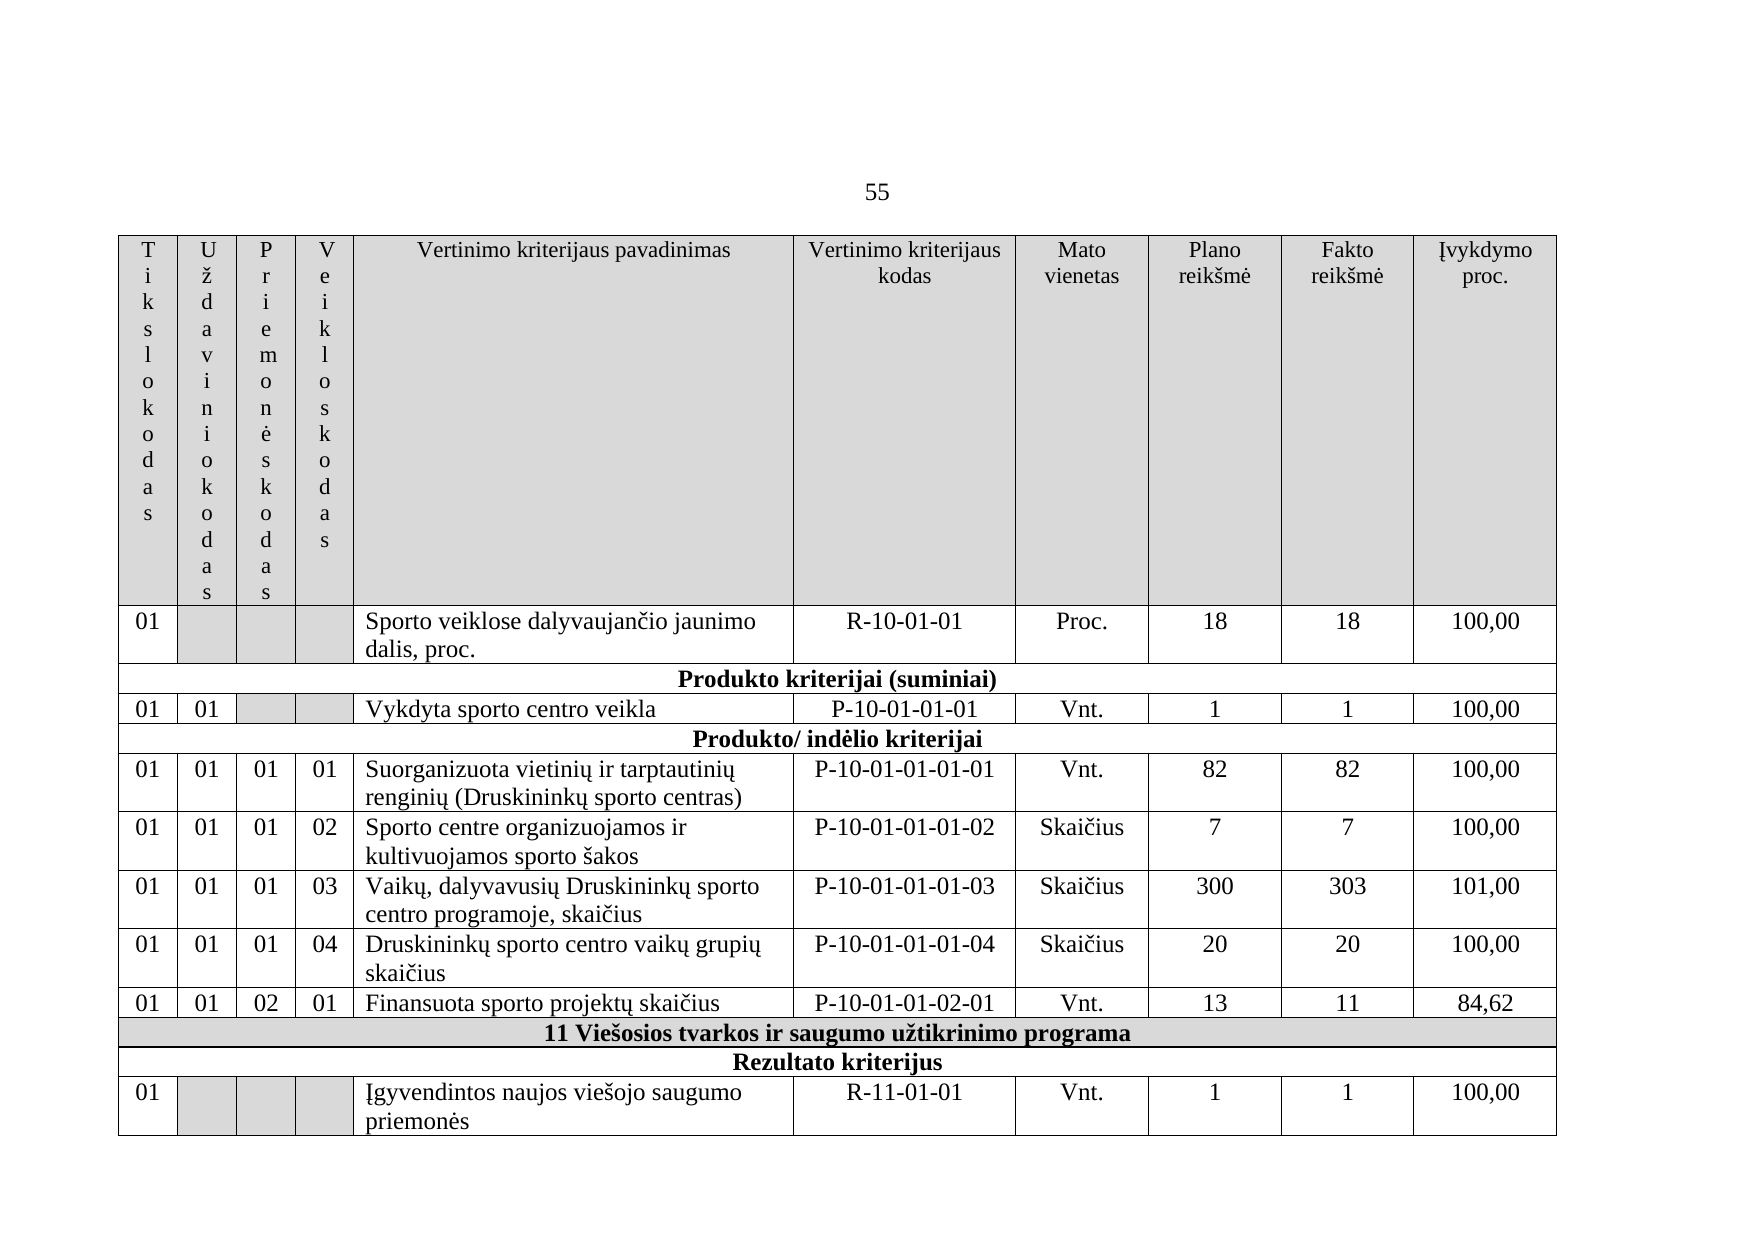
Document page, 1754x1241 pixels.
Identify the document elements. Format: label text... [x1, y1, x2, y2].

table_cell Skaičius [1016, 871, 1148, 928]
table_cell P-10-01-01-01-01 [794, 754, 1015, 811]
table_cell 01 [237, 812, 295, 870]
table_cell 01 [237, 871, 295, 928]
table_header Veiklos kodas [296, 236, 353, 605]
table_cell 101,00 [1414, 871, 1556, 928]
table_cell 01 [296, 988, 353, 1017]
table_cell Druskininkų sporto centro vaikų grupių skaičius [354, 929, 793, 987]
table_cell 01 [237, 929, 295, 987]
table_cell 20 [1149, 929, 1281, 987]
table_cell Vykdyta sporto centro veikla [354, 694, 793, 723]
table_cell 01 [119, 929, 177, 987]
table_cell 01 [178, 871, 236, 928]
table_cell [237, 1077, 295, 1135]
table_cell 01 [119, 871, 177, 928]
table_cell 82 [1282, 754, 1413, 811]
table_cell 01 [237, 754, 295, 811]
table_cell Sporto veiklose dalyvaujančio jaunimo dalis, proc. [354, 606, 793, 663]
table_cell 11 [1282, 988, 1413, 1017]
table_cell 03 [296, 871, 353, 928]
table_cell 13 [1149, 988, 1281, 1017]
table_cell Vnt. [1016, 988, 1148, 1017]
table_cell 11 Viešosios tvarkos ir saugumo užtikrinimo programa [119, 1018, 1556, 1046]
table_cell 01 [119, 988, 177, 1017]
table_header Uždavinio kodas [178, 236, 236, 605]
table_cell Vnt. [1016, 1077, 1148, 1135]
table_cell 01 [178, 988, 236, 1017]
table_cell 1 [1282, 1077, 1413, 1135]
table_cell Produkto kriterijai (suminiai) [119, 664, 1556, 693]
table_header Plano reikšmė [1149, 236, 1281, 605]
table_cell 300 [1149, 871, 1281, 928]
table_cell [237, 694, 295, 723]
table_cell 18 [1149, 606, 1281, 663]
table_cell [178, 606, 236, 663]
table_cell 1 [1282, 694, 1413, 723]
table_cell 18 [1282, 606, 1413, 663]
table_cell 01 [178, 812, 236, 870]
table_cell 01 [178, 694, 236, 723]
table_cell R-11-01-01 [794, 1077, 1015, 1135]
table_cell 01 [178, 754, 236, 811]
table_header Vertinimo kriterijaus kodas [794, 236, 1015, 605]
table_cell P-10-01-01-01-04 [794, 929, 1015, 987]
table_cell 100,00 [1414, 812, 1556, 870]
table_cell 100,00 [1414, 754, 1556, 811]
table_cell Sporto centre organizuojamos ir kultivuojamos sporto šakos [354, 812, 793, 870]
table_cell 100,00 [1414, 929, 1556, 987]
table_cell [296, 1077, 353, 1135]
table_cell Vnt. [1016, 694, 1148, 723]
table_cell 01 [119, 754, 177, 811]
table_cell 1 [1149, 694, 1281, 723]
table_cell [296, 606, 353, 663]
table_header Tikslo kodas [119, 236, 177, 605]
table_cell P-10-01-01-01 [794, 694, 1015, 723]
table_cell 100,00 [1414, 1077, 1556, 1135]
table_cell P-10-01-01-01-02 [794, 812, 1015, 870]
table_cell Rezultato kriterijus [119, 1048, 1556, 1076]
table_cell 7 [1149, 812, 1281, 870]
table_cell 01 [119, 1077, 177, 1135]
table_cell 01 [296, 754, 353, 811]
table_cell 01 [119, 606, 177, 663]
table_cell [296, 694, 353, 723]
table_header Priemonės kodas [237, 236, 295, 605]
table_cell 100,00 [1414, 606, 1556, 663]
table_cell P-10-01-01-01-03 [794, 871, 1015, 928]
table_cell Skaičius [1016, 812, 1148, 870]
table_cell P-10-01-01-02-01 [794, 988, 1015, 1017]
table_cell Įgyvendintos naujos viešojo saugumo priemonės [354, 1077, 793, 1135]
table_cell 303 [1282, 871, 1413, 928]
table_cell 84,62 [1414, 988, 1556, 1017]
table_cell [178, 1077, 236, 1135]
table_cell Produkto/ indėlio kriterijai [119, 724, 1556, 753]
table_cell R-10-01-01 [794, 606, 1015, 663]
table_cell 20 [1282, 929, 1413, 987]
table_header Mato vienetas [1016, 236, 1148, 605]
table_cell 1 [1149, 1077, 1281, 1135]
table_cell Skaičius [1016, 929, 1148, 987]
table_cell 01 [178, 929, 236, 987]
table_cell 100,00 [1414, 694, 1556, 723]
table_cell 04 [296, 929, 353, 987]
table_header Fakto reikšmė [1282, 236, 1413, 605]
table_cell 82 [1149, 754, 1281, 811]
table_cell 02 [296, 812, 353, 870]
table_cell 01 [119, 694, 177, 723]
table_cell Vaikų, dalyvavusių Druskininkų sporto centro programoje, skaičius [354, 871, 793, 928]
table_cell 7 [1282, 812, 1413, 870]
table_cell 02 [237, 988, 295, 1017]
table_cell Vnt. [1016, 754, 1148, 811]
table_header Vertinimo kriterijaus pavadinimas [354, 236, 793, 605]
table_cell Finansuota sporto projektų skaičius [354, 988, 793, 1017]
table_cell [237, 606, 295, 663]
table_cell Suorganizuota vietinių ir tarptautinių renginių (Druskininkų sporto centras) [354, 754, 793, 811]
table_header Įvykdymo proc. [1414, 236, 1556, 605]
table_cell Proc. [1016, 606, 1148, 663]
table_cell 01 [119, 812, 177, 870]
